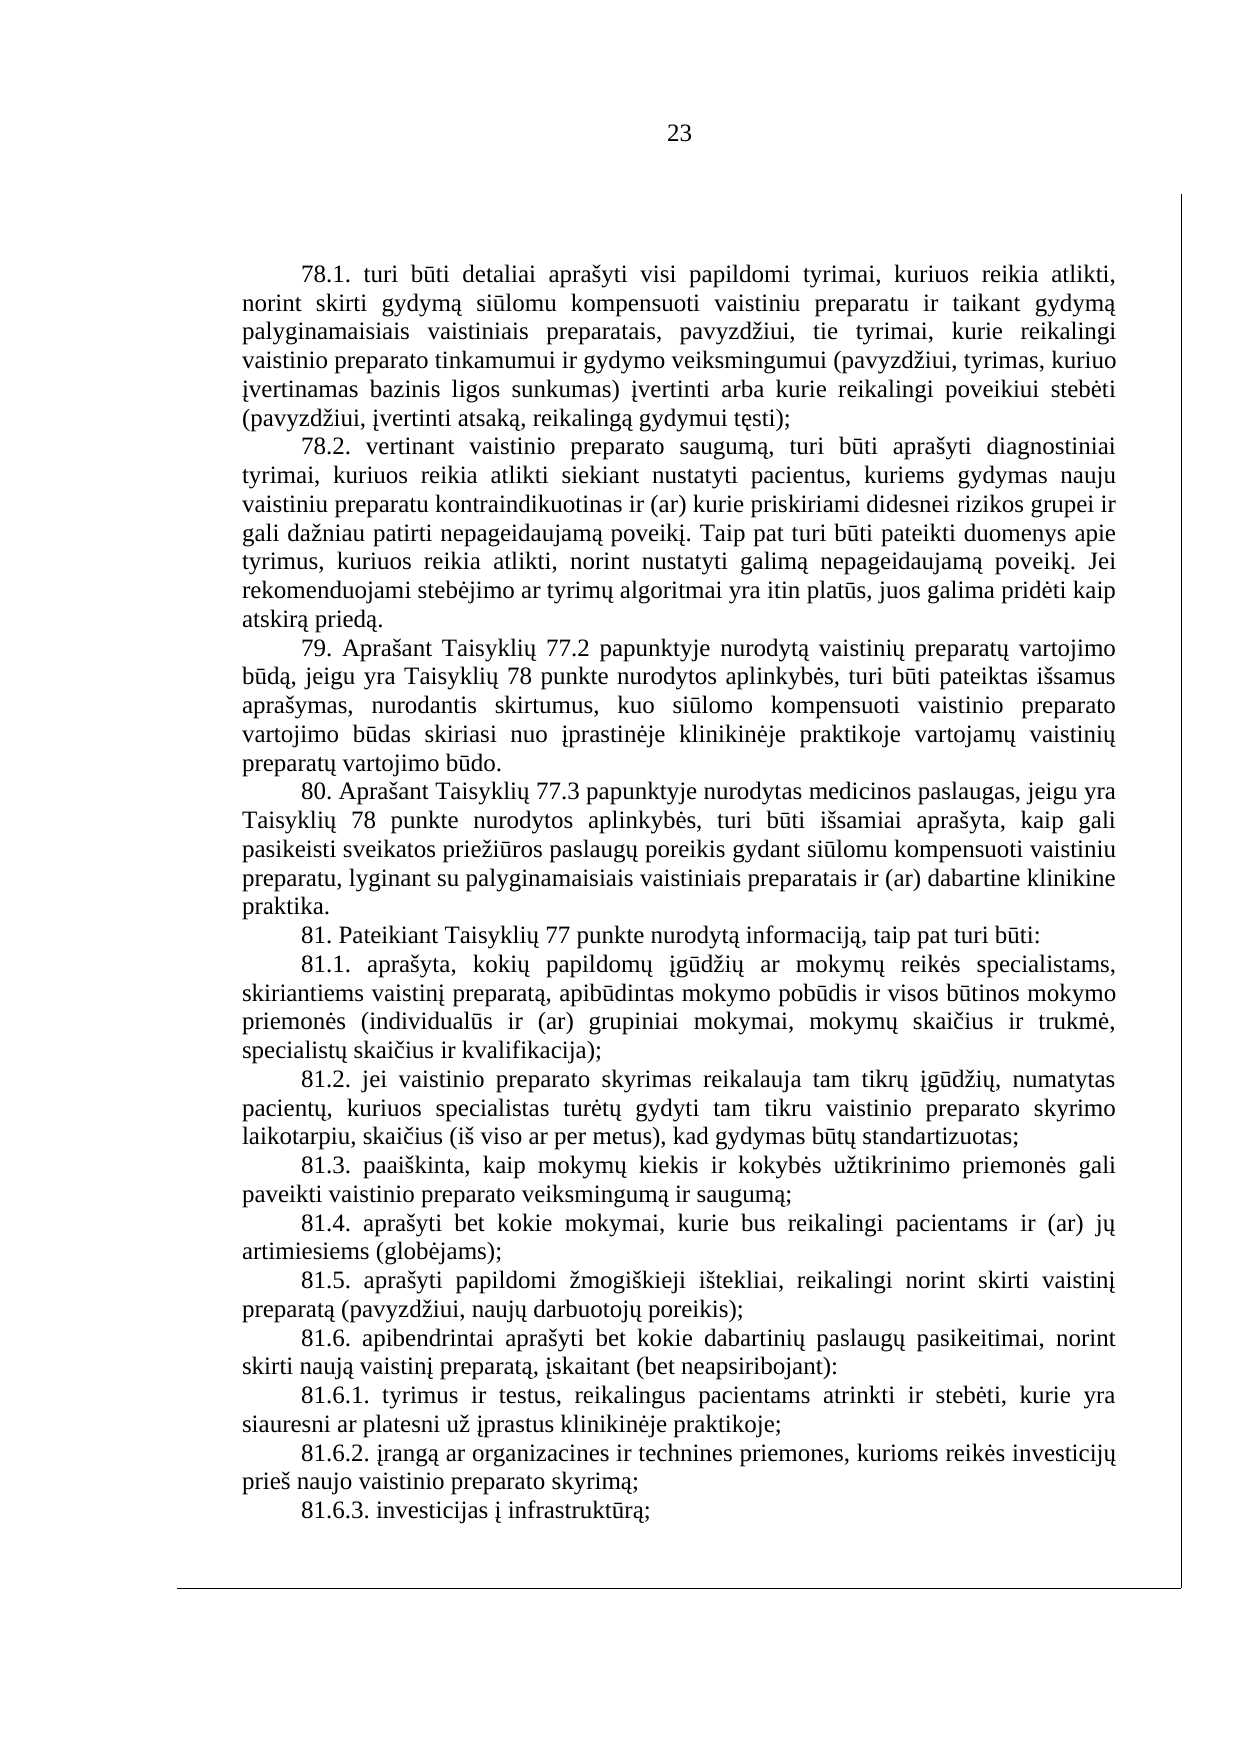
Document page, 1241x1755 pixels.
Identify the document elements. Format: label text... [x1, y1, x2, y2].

text 78.2. vertinant vaistinio preparato saugumą, turi būti aprašyti diagnostiniai tyrimai, kuriuos reikia atlikti siekiant nustatyti pacientus, kuriems gydymas nauju vaistiniu preparatu kontraindikuotinas ir (ar) kurie priskiriami didesnei rizikos grupei ir gali dažniau patirti nepageidaujamą poveikį. Taip pat turi būti pateikti duomenys apie tyrimus, kuriuos reikia atlikti, norint nustatyti galimą nepageidaujamą poveikį. Jei rekomenduojami stebėjimo ar tyrimų algoritmai yra itin platūs, juos galima pridėti kaip atskirą priedą. [177, 431, 1181, 633]
text 80. Aprašant Taisyklių 77.3 papunktyje nurodytas medicinos paslaugas, jeigu yra Taisyklių 78 punkte nurodytos aplinkybės, turi būti išsamiai aprašyta, kaip gali pasikeisti sveikatos priežiūros paslaugų poreikis gydant siūlomu kompensuoti vaistiniu preparatu, lyginant su palyginamaisiais vaistiniais preparatais ir (ar) dabartine klinikine praktika. [177, 776, 1181, 920]
text 81.1. aprašyta, kokių papildomų įgūdžių ar mokymų reikės specialistams, skiriantiems vaistinį preparatą, apibūdintas mokymo pobūdis ir visos būtinos mokymo priemonės (individualūs ir (ar) grupiniai mokymai, mokymų skaičius ir trukmė, specialistų skaičius ir kvalifikacija); [177, 949, 1181, 1064]
text 81.6.3. investicijas į infrastruktūrą; [177, 1495, 1181, 1588]
text 81.2. jei vaistinio preparato skyrimas reikalauja tam tikrų įgūdžių, numatytas pacientų, kuriuos specialistas turėtų gydyti tam tikru vaistinio preparato skyrimo laikotarpiu, skaičius (iš viso ar per metus), kad gydymas būtų standartizuotas; [177, 1064, 1181, 1150]
text 81.5. aprašyti papildomi žmogiškieji ištekliai, reikalingi norint skirti vaistinį preparatą (pavyzdžiui, naujų darbuotojų poreikis); [177, 1265, 1181, 1323]
text 81.6. apibendrintai aprašyti bet kokie dabartinių paslaugų pasikeitimai, norint skirti naują vaistinį preparatą, įskaitant (bet neapsiribojant): [177, 1323, 1181, 1380]
text 81.6.1. tyrimus ir testus, reikalingus pacientams atrinkti ir stebėti, kurie yra siauresni ar platesni už įprastus klinikinėje praktikoje; [177, 1380, 1181, 1438]
text 78.1. turi būti detaliai aprašyti visi papildomi tyrimai, kuriuos reikia atlikti, norint skirti gydymą siūlomu kompensuoti vaistiniu preparatu ir taikant gydymą palyginamaisiais vaistiniais preparatais, pavyzdžiui, tie tyrimai, kurie reikalingi vaistinio preparato tinkamumui ir gydymo veiksmingumui (pavyzdžiui, tyrimas, kuriuo įvertinamas bazinis ligos sunkumas) įvertinti arba kurie reikalingi poveikiui stebėti (pavyzdžiui, įvertinti atsaką, reikalingą gydymui tęsti); [177, 194, 1181, 431]
text 81.3. paaiškinta, kaip mokymų kiekis ir kokybės užtikrinimo priemonės gali paveikti vaistinio preparato veiksmingumą ir saugumą; [177, 1150, 1181, 1208]
text 81.6.2. įrangą ar organizacines ir technines priemones, kurioms reikės investicijų prieš naujo vaistinio preparato skyrimą; [177, 1438, 1181, 1495]
text 81. Pateikiant Taisyklių 77 punkte nurodytą informaciją, taip pat turi būti: [177, 920, 1181, 949]
text 79. Aprašant Taisyklių 77.2 papunktyje nurodytą vaistinių preparatų vartojimo būdą, jeigu yra Taisyklių 78 punkte nurodytos aplinkybės, turi būti pateiktas išsamus aprašymas, nurodantis skirtumus, kuo siūlomo kompensuoti vaistinio preparato vartojimo būdas skiriasi nuo įprastinėje klinikinėje praktikoje vartojamų vaistinių preparatų vartojimo būdo. [177, 633, 1181, 776]
text 81.4. aprašyti bet kokie mokymai, kurie bus reikalingi pacientams ir (ar) jų artimiesiems (globėjams); [177, 1208, 1181, 1265]
